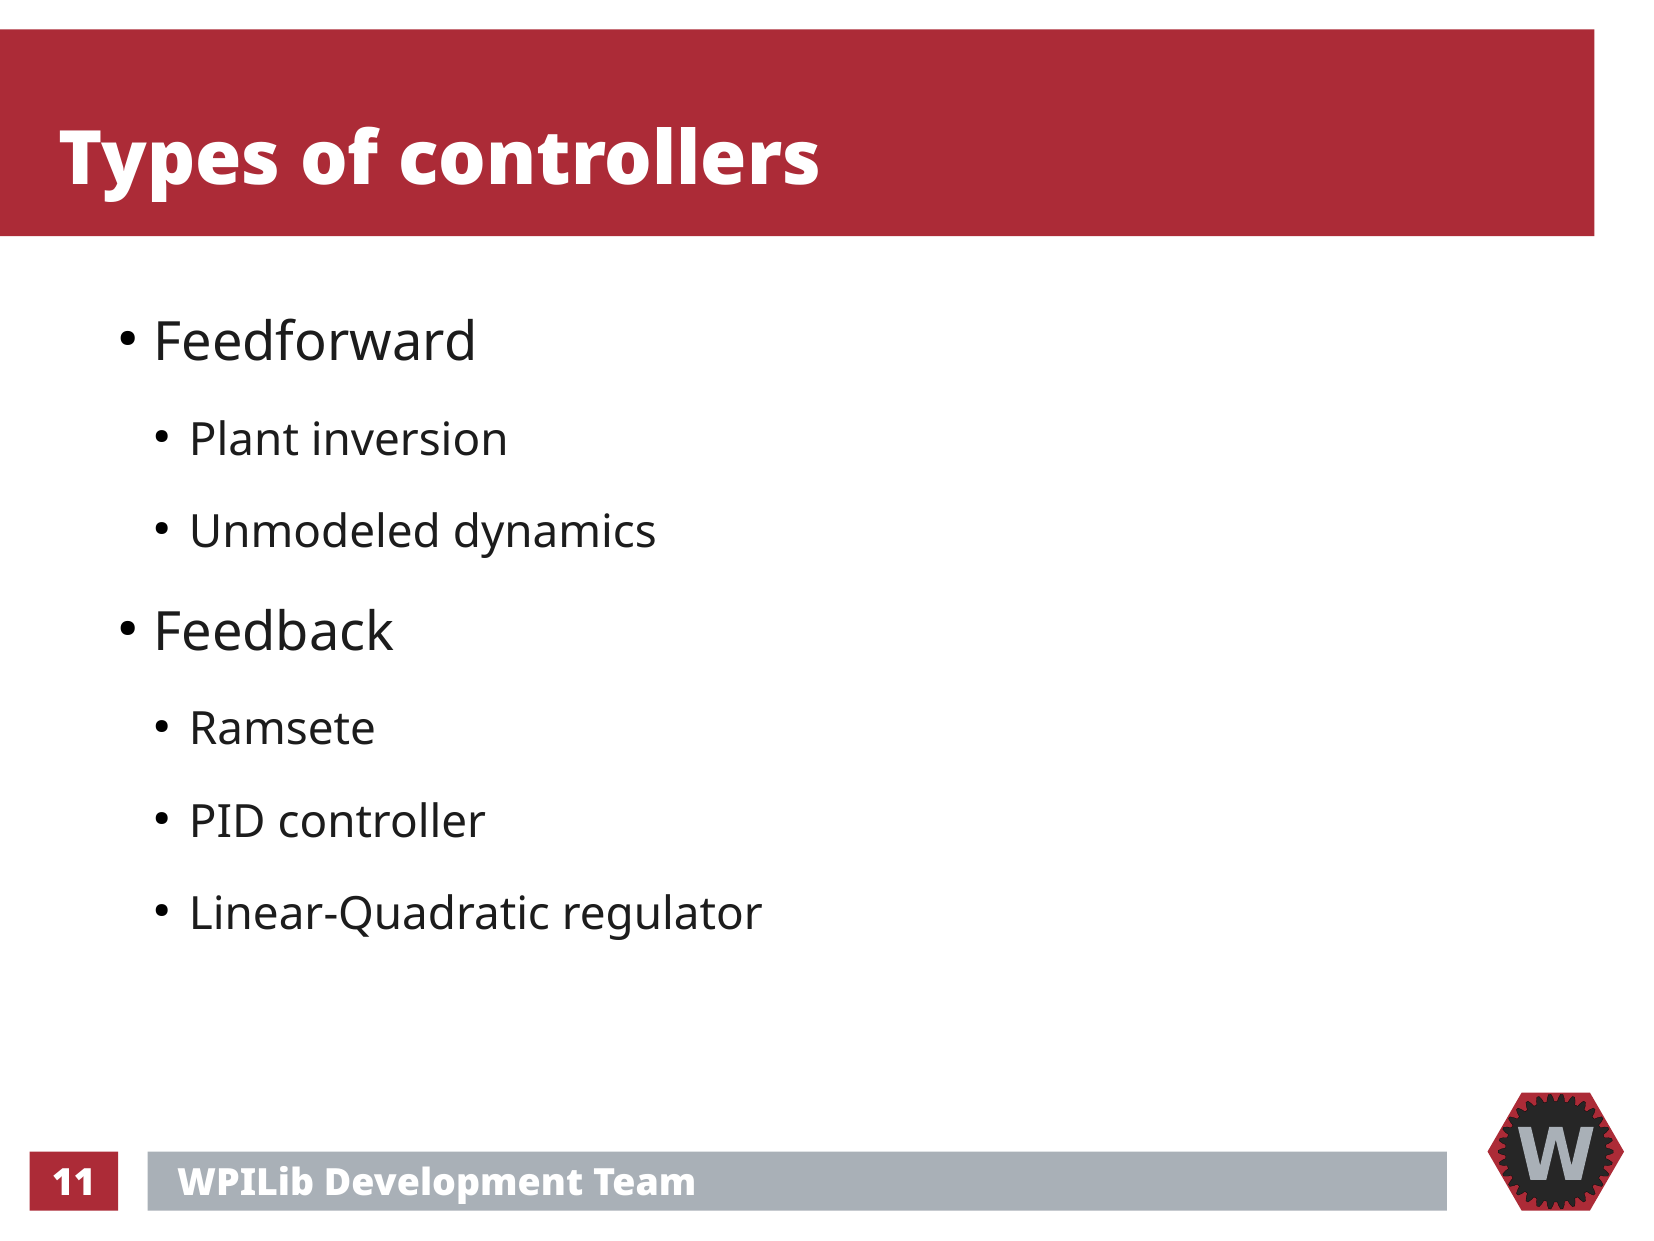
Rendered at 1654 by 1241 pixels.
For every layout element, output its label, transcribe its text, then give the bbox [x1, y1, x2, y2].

title Types of controllers [59, 59, 1595, 207]
list Feedforward Plant inversion Unmodeled dynamics Feedback Ramsete PID controller Linear-Quadratic regulator [118, 295, 1613, 1123]
